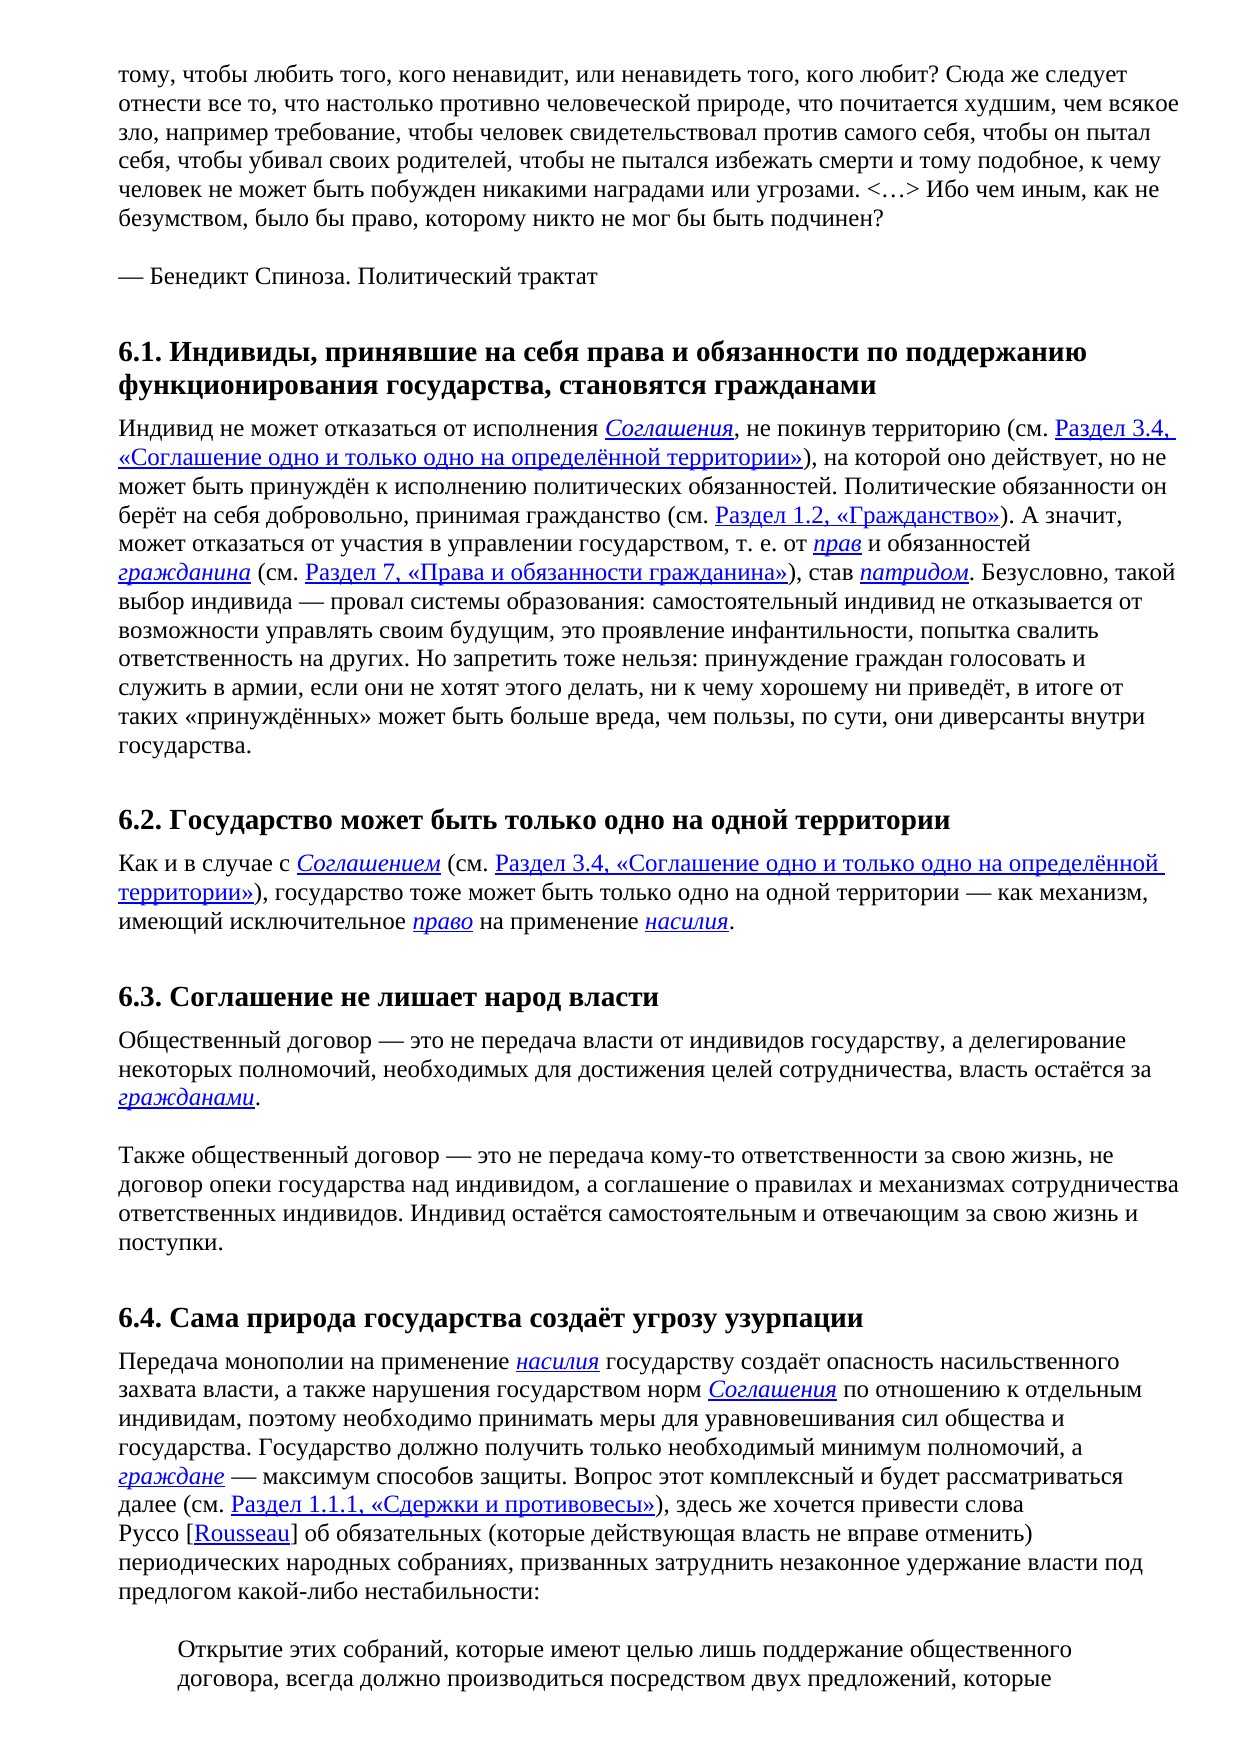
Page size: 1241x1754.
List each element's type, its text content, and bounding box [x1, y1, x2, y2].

subtitle 6.2. Государство может быть только одно на одной территории [118, 802, 1181, 836]
subtitle 6.3. Соглашение не лишает народ власти [118, 979, 1181, 1012]
subtitle 6.4. Сама природа государства создаёт угрозу узурпации [118, 1300, 1181, 1333]
text Также общественный договор — это не передача кому-то ответственности за свою жизнь, не договор опеки государства над индивидом, а соглашение о правилах и механизмах сотрудничества ответственных индивидов. Индивид остаётся самостоятельным и отвечающим за свою жизнь и поступки. [118, 1141, 1181, 1256]
text тому, чтобы любить того, кого ненавидит, или ненавидеть того, кого любит? Сюда же следует отнести все то, что настолько противно человеческой природе, что почитается худшим, чем всякое зло, например требование, чтобы человек свидетельствовал против самого себя, чтобы он пытал себя, чтобы убивал своих родителей, чтобы не пытался избежать смерти и тому подобное, к чему человек не может быть побужден никакими наградами или угрозами. <…> Ибо чем иным, как не безумством, было бы право, которому никто не мог бы быть подчинен? [118, 59, 1181, 232]
text Индивид не может отказаться от исполнения Соглашения, не покинув территорию (см. Раздел 3.4, «Соглашение одно и только одно на определённой территории»), на которой оно действует, но не может быть принуждён к исполнению политических обязанностей. Политические обязанности он берёт на себя добровольно, принимая гражданство (см. Раздел 1.2, «Гражданство»). А значит, может отказаться от участия в управлении государством, т. е. от прав и обязанностей гражданина (см. Раздел 7, «Права и обязанности гражданина»), став патридом. Безусловно, такой выбор индивида — провал системы образования: самостоятельный индивид не отказывается от возможности управлять своим будущим, это проявление инфантильности, попытка свалить ответственность на других. Но запретить тоже нельзя: принуждение граждан голосовать и служить в армии, если они не хотят этого делать, ни к чему хорошему ни приведёт, в итоге от таких «принуждённых» может быть больше вреда, чем пользы, по сути, они диверсанты внутри государства. [118, 413, 1181, 758]
subtitle 6.1. Индивиды, принявшие на себя права и обязанности по поддержанию функционирования государства, становятся гражданами [118, 334, 1181, 401]
text Как и в случае с Соглашением (см. Раздел 3.4, «Соглашение одно и только одно на определённой территории»), государство тоже может быть только одно на одной территории — как механизм, имеющий исключительное право на применение насилия. [118, 848, 1181, 935]
text Общественный договор — это не передача власти от индивидов государству, а делегирование некоторых полномочий, необходимых для достижения целей сотрудничества, власть остаётся за гражданами. [118, 1025, 1181, 1111]
text Открытие этих собраний, которые имеют целью лишь поддержание общественного договора, всегда должно производиться посредством двух предложений, которые [177, 1634, 1122, 1691]
text Передача монополии на применение насилия государству создаёт опасность насильственного захвата власти, а также нарушения государством норм Соглашения по отношению к отдельным индивидам, поэтому необходимо принимать меры для уравновешивания сил общества и государства. Государство должно получить только необходимый минимум полномочий, а граждане — максимум способов защиты. Вопрос этот комплексный и будет рассматриваться далее (см. Раздел 1.1.1, «Сдержки и противовесы»), здесь же хочется привести слова Руссо [Rousseau] об обязательных (которые действующая власть не вправе отменить) периодических народных собраниях, призванных затруднить незаконное удержание власти под предлогом какой-либо нестабильности: [118, 1346, 1181, 1604]
text — Бенедикт Спиноза. Политический трактат [118, 261, 1181, 290]
